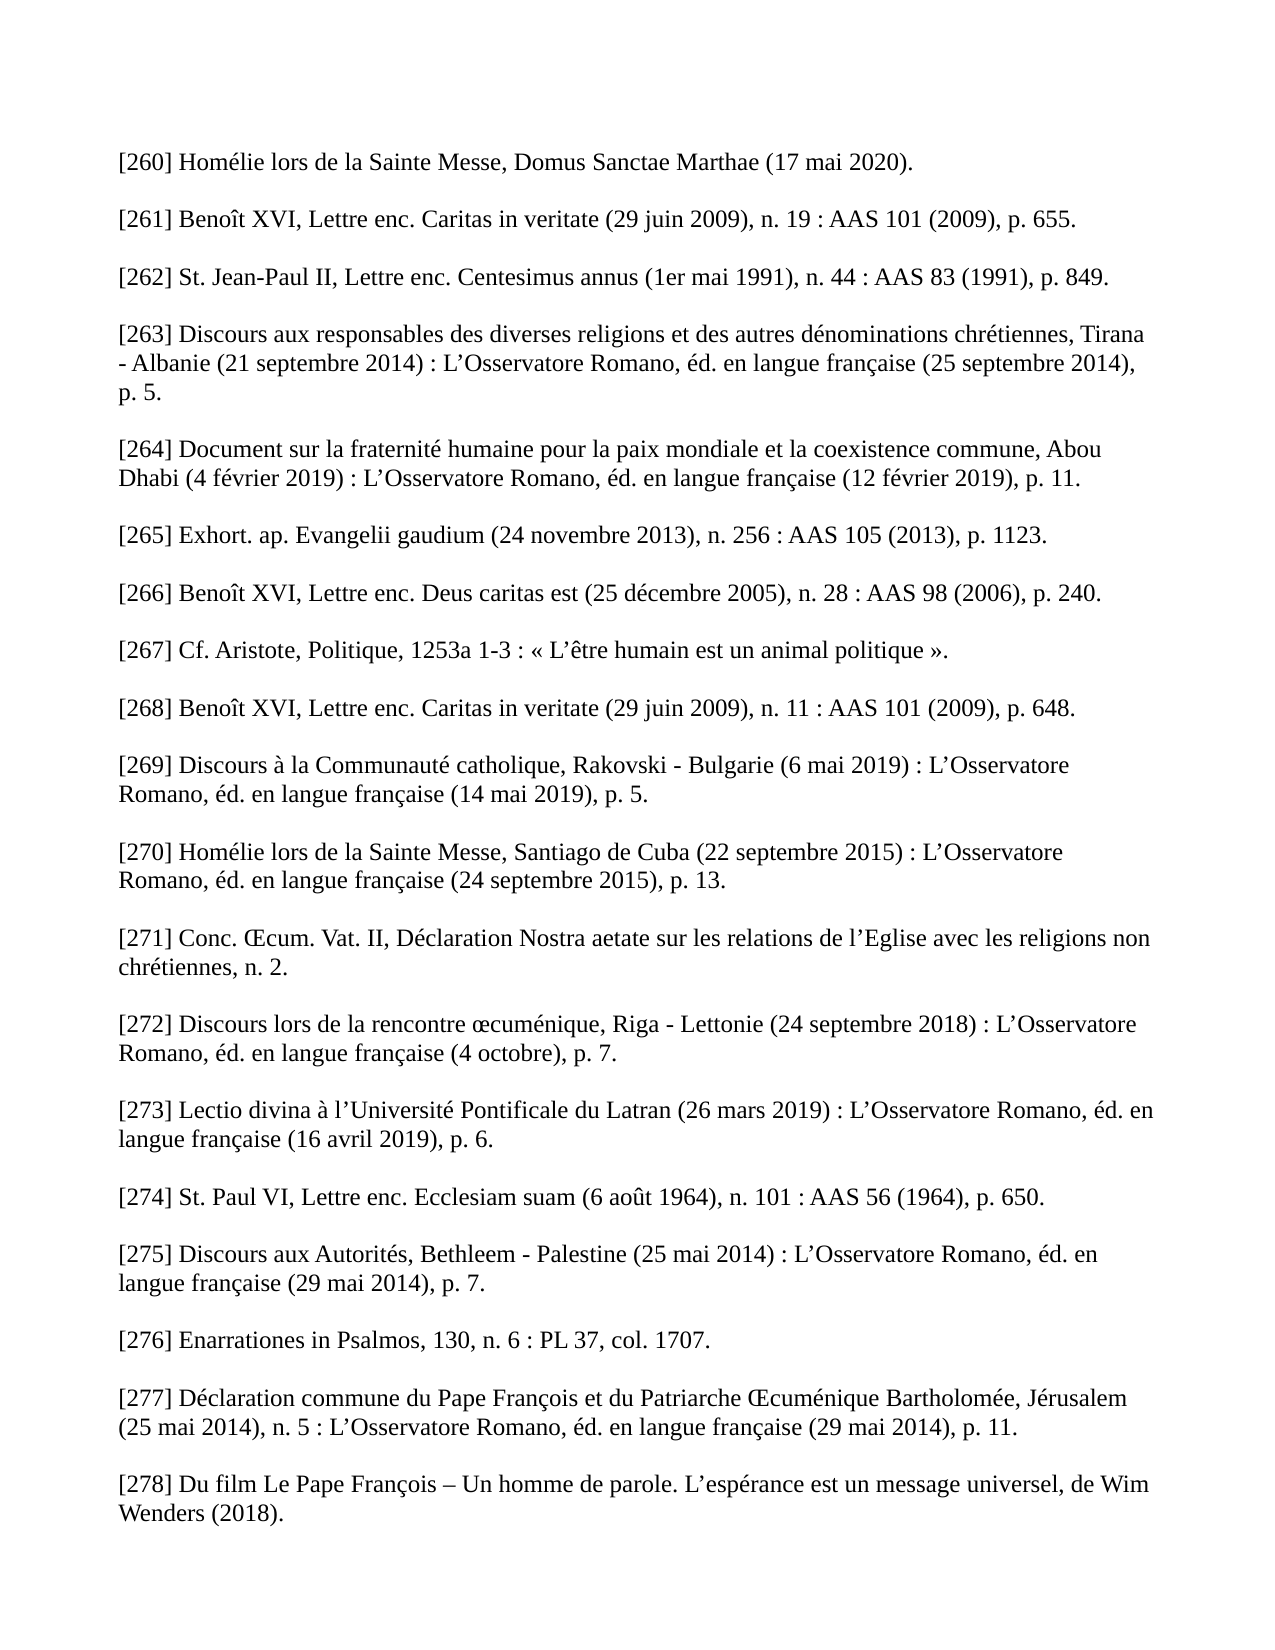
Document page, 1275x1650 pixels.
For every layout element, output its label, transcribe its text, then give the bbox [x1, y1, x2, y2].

text [273] Lectio divina à l’Université Pontificale du Latran (26 mars 2019) : L’Osservatore Romano, éd. en langue française (16 avril 2019), p. 6. [118, 1096, 1157, 1153]
text [272] Discours lors de la rencontre œcuménique, Riga - Lettonie (24 septembre 2018) : L’Osservatore Romano, éd. en langue française (4 octobre), p. 7. [118, 1009, 1157, 1067]
text [260] Homélie lors de la Sainte Messe, Domus Sanctae Marthae (17 mai 2020). [118, 147, 1157, 176]
text [274] St. Paul VI, Lettre enc. Ecclesiam suam (6 août 1964), n. 101 : AAS 56 (1964), p. 650. [118, 1182, 1157, 1211]
text [278] Du film Le Pape François – Un homme de parole. L’espérance est un message universel, de Wim Wenders (2018). [118, 1469, 1157, 1527]
text [264] Document sur la fraternité humaine pour la paix mondiale et la coexistence commune, Abou Dhabi (4 février 2019) : L’Osservatore Romano, éd. en langue française (12 février 2019), p. 11. [118, 434, 1157, 492]
text [269] Discours à la Communauté catholique, Rakovski - Bulgarie (6 mai 2019) : L’Osservatore Romano, éd. en langue française (14 mai 2019), p. 5. [118, 751, 1157, 808]
text [276] Enarrationes in Psalmos, 130, n. 6 : PL 37, col. 1707. [118, 1326, 1157, 1354]
text [271] Conc. Œcum. Vat. II, Déclaration Nostra aetate sur les relations de l’Eglise avec les religions non chrétiennes, n. 2. [118, 923, 1157, 981]
text [265] Exhort. ap. Evangelii gaudium (24 novembre 2013), n. 256 : AAS 105 (2013), p. 1123. [118, 521, 1157, 549]
text [270] Homélie lors de la Sainte Messe, Santiago de Cuba (22 septembre 2015) : L’Osservatore Romano, éd. en langue française (24 septembre 2015), p. 13. [118, 837, 1157, 894]
text [275] Discours aux Autorités, Bethleem - Palestine (25 mai 2014) : L’Osservatore Romano, éd. en langue française (29 mai 2014), p. 7. [118, 1239, 1157, 1297]
text [263] Discours aux responsables des diverses religions et des autres dénominations chrétiennes, Tirana - Albanie (21 septembre 2014) : L’Osservatore Romano, éd. en langue française (25 septembre 2014), p. 5. [118, 319, 1157, 406]
text [268] Benoît XVI, Lettre enc. Caritas in veritate (29 juin 2009), n. 11 : AAS 101 (2009), p. 648. [118, 693, 1157, 722]
text [266] Benoît XVI, Lettre enc. Deus caritas est (25 décembre 2005), n. 28 : AAS 98 (2006), p. 240. [118, 578, 1157, 607]
text [262] St. Jean-Paul II, Lettre enc. Centesimus annus (1er mai 1991), n. 44 : AAS 83 (1991), p. 849. [118, 262, 1157, 291]
text [267] Cf. Aristote, Politique, 1253a 1-3 : « L’être humain est un animal politique ». [118, 636, 1157, 664]
text [277] Déclaration commune du Pape François et du Patriarche Œcuménique Bartholomée, Jérusalem (25 mai 2014), n. 5 : L’Osservatore Romano, éd. en langue française (29 mai 2014), p. 11. [118, 1383, 1157, 1441]
text [261] Benoît XVI, Lettre enc. Caritas in veritate (29 juin 2009), n. 19 : AAS 101 (2009), p. 655. [118, 204, 1157, 233]
